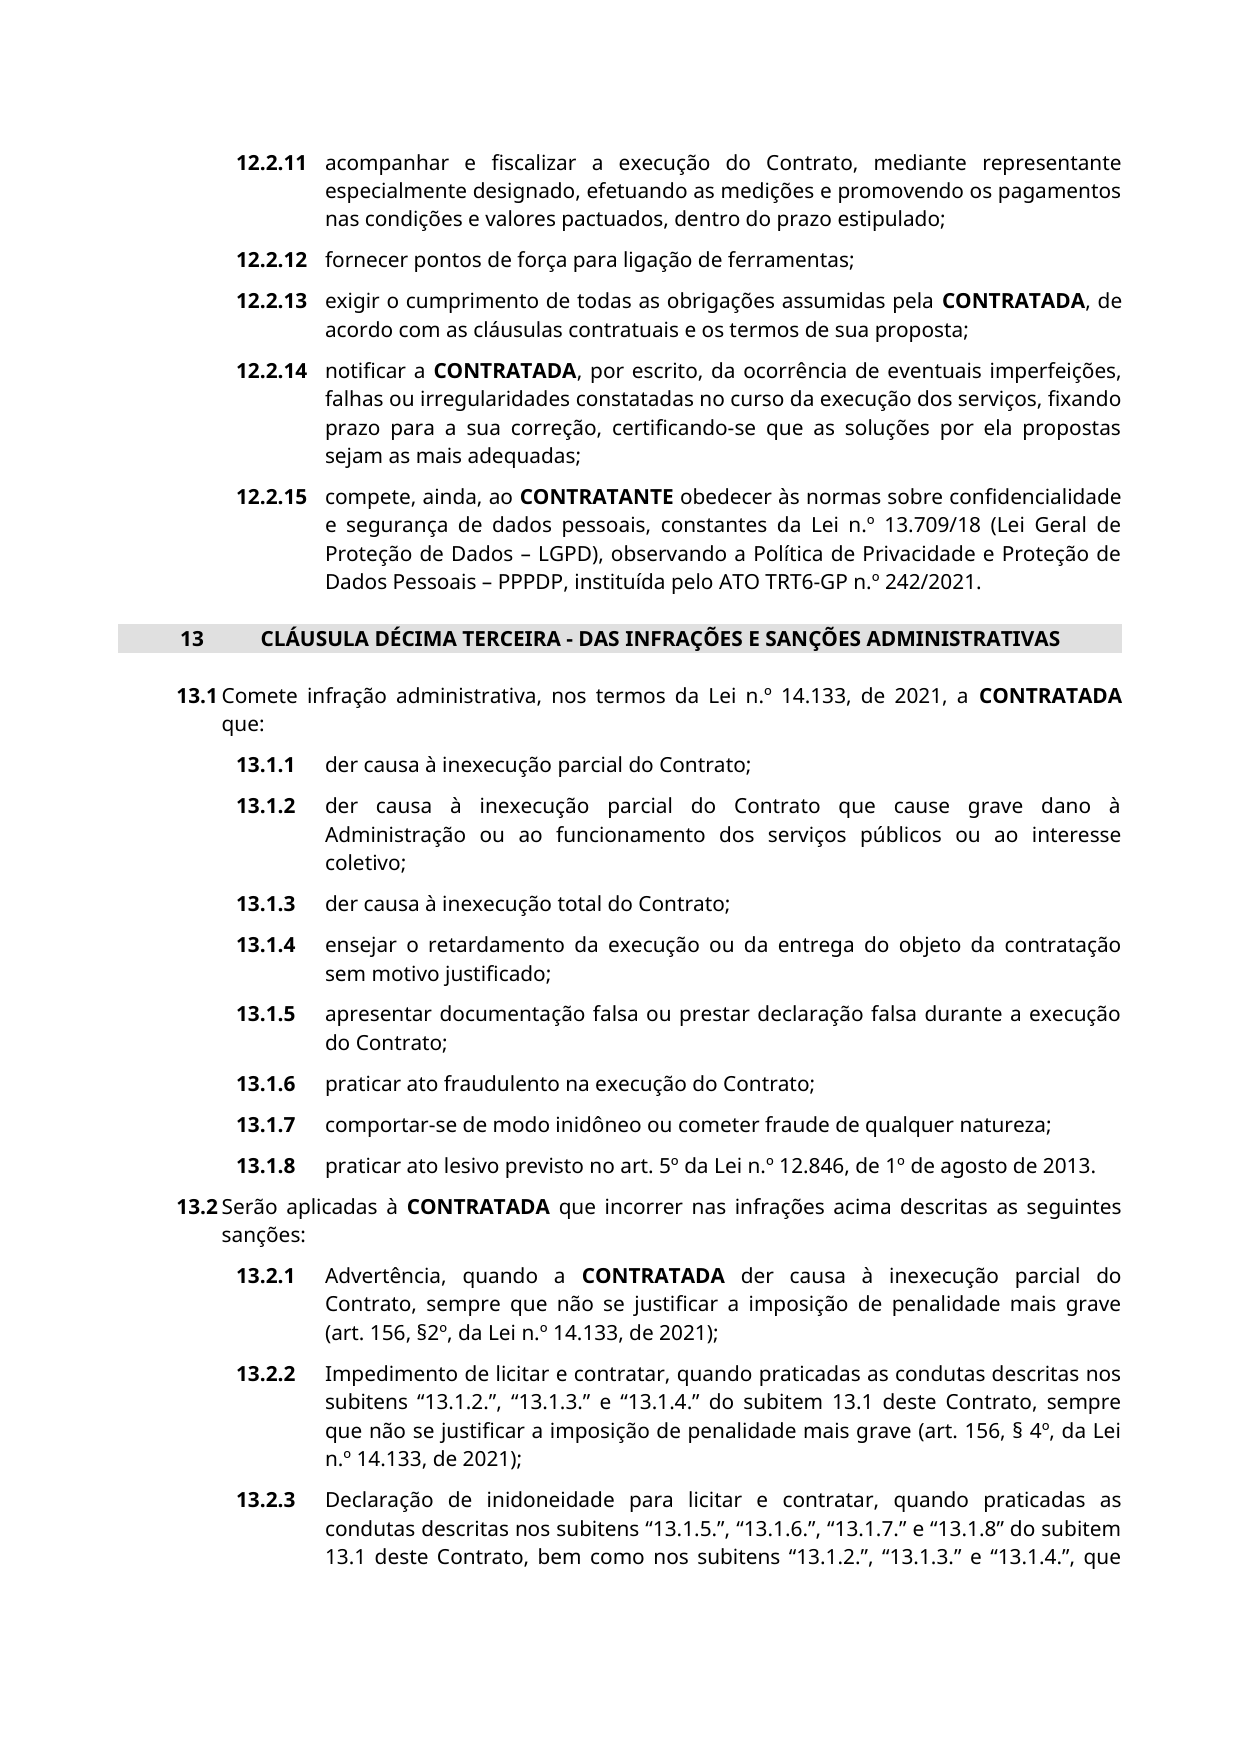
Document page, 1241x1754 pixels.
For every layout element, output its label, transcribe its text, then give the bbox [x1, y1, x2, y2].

list Impedimento de licitar e contratar, quando praticadas as condutas descritas nos subitens “13.1.2.”, “13.1.3.” e “13.1.4.” do subitem 13.1 deste Contrato, sempre que não se justificar a imposição de penalidade mais grave (art. 156, § 4º, da Lei n.º 14.133, de 2021); [236, 1359, 1122, 1473]
list apresentar documentação falsa ou prestar declaração falsa durante a execução do Contrato; [236, 999, 1122, 1056]
list Advertência, quando a CONTRATADA der causa à inexecução parcial do Contrato, sempre que não se justificar a imposição de penalidade mais grave (art. 156, §2º, da Lei n.º 14.133, de 2021); [236, 1261, 1122, 1346]
list fornecer pontos de força para ligação de ferramentas; [236, 246, 1122, 274]
list praticar ato fraudulento na execução do Contrato; [236, 1069, 1122, 1097]
list praticar ato lesivo previsto no art. 5º da Lei n.º 12.846, de 1º de agosto de 2013. [236, 1151, 1122, 1179]
list comportar-se de modo inidôneo ou cometer fraude de qualquer natureza; [236, 1110, 1122, 1138]
list notificar a CONTRATADA, por escrito, da ocorrência de eventuais imperfeições, falhas ou irregularidades constatadas no curso da execução dos serviços, fixando prazo para a sua correção, certificando-se que as soluções por ela propostas sejam as mais adequadas; [236, 356, 1122, 469]
list der causa à inexecução parcial do Contrato; [236, 751, 1122, 779]
list exigir o cumprimento de todas as obrigações assumidas pela CONTRATADA, de acordo com as cláusulas contratuais e os termos de sua proposta; [236, 286, 1122, 343]
list ensejar o retardamento da execução ou da entrega do objeto da contratação sem motivo justificado; [236, 930, 1122, 987]
list CLÁUSULA DÉCIMA TERCEIRA - DAS INFRAÇÕES E SANÇÕES ADMINISTRATIVAS [118, 624, 1122, 653]
list der causa à inexecução parcial do Contrato que cause grave dano à Administração ou ao funcionamento dos serviços públicos ou ao interesse coletivo; [236, 791, 1122, 877]
list compete, ainda, ao CONTRATANTE obedecer às normas sobre confidencialidade e segurança de dados pessoais, constantes da Lei n.º 13.709/18 (Lei Geral de Proteção de Dados – LGPD), observando a Política de Privacidade e Proteção de Dados Pessoais – PPPDP, instituída pelo ATO TRT6-GP n.º 242/2021. [236, 482, 1122, 596]
list Comete infração administrativa, nos termos da Lei n.º 14.133, de 2021, a CONTRATADA que: [176, 681, 1122, 738]
list Serão aplicadas à CONTRATADA que incorrer nas infrações acima descritas as seguintes sanções: [176, 1192, 1122, 1249]
list Declaração de inidoneidade para licitar e contratar, quando praticadas as condutas descritas nos subitens “13.1.5.”, “13.1.6.”, “13.1.7.” e “13.1.8” do subitem 13.1 deste Contrato, bem como nos subitens “13.1.2.”, “13.1.3.” e “13.1.4.”, que [236, 1485, 1122, 1571]
list acompanhar e fiscalizar a execução do Contrato, mediante representante especialmente designado, efetuando as medições e promovendo os pagamentos nas condições e valores pactuados, dentro do prazo estipulado; [236, 148, 1122, 233]
list der causa à inexecução total do Contrato; [236, 889, 1122, 918]
